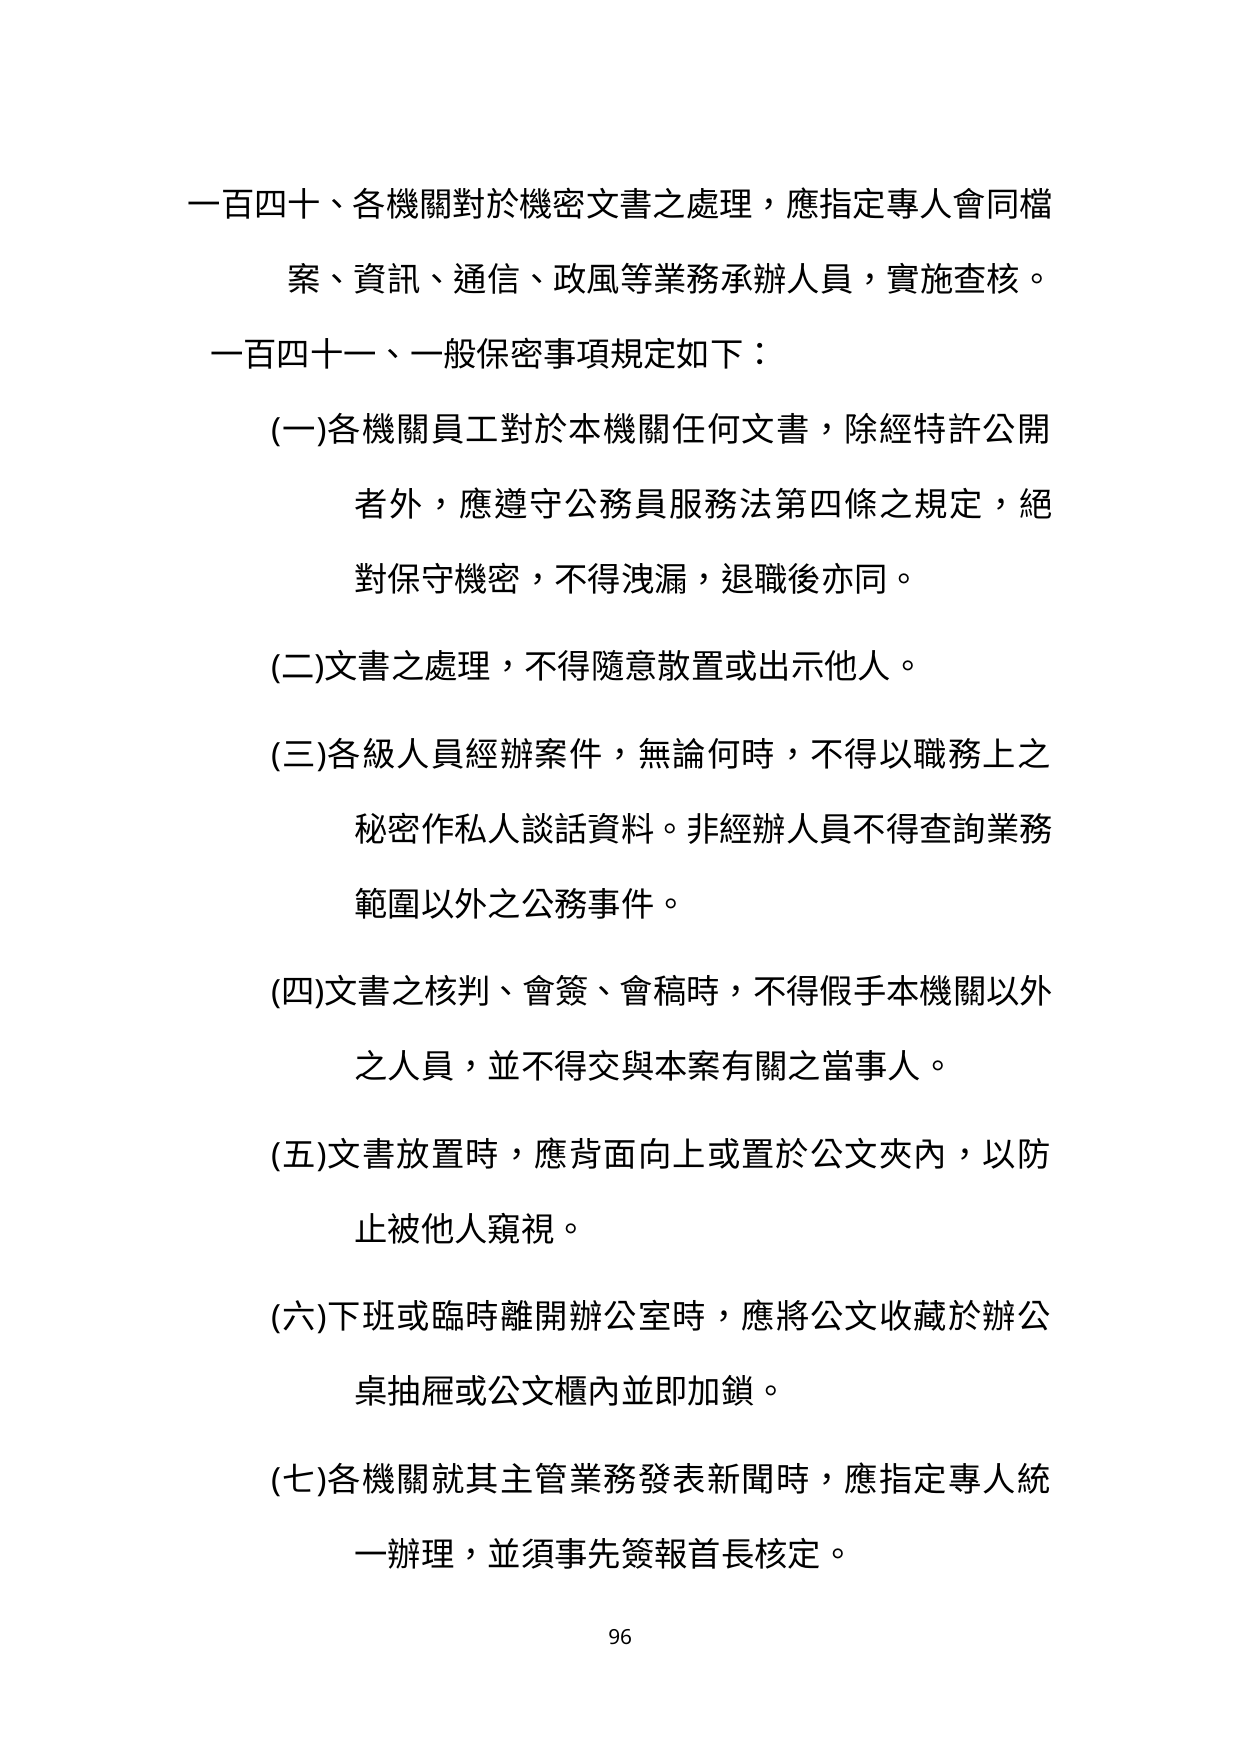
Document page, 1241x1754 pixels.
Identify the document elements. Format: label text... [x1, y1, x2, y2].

text 一百四十一、一般保密事項規定如下： [210, 314, 1053, 389]
text (四)文書之核判、會簽、會稿時，不得假手本機關以外之人員，並不得交與本案有關之當事人。 [271, 952, 1053, 1102]
text (一)各機關員工對於本機關任何文書，除經特許公開者外，應遵守公務員服務法第四條之規定，絕對保守機密，不得洩漏，退職後亦同。 [271, 389, 1053, 614]
text (六)下班或臨時離開辦公室時，應將公文收藏於辦公桌抽屜或公文櫃內並即加鎖。 [271, 1277, 1053, 1427]
text (五)文書放置時，應背面向上或置於公文夾內，以防止被他人窺視。 [271, 1114, 1053, 1264]
text (七)各機關就其主管業務發表新聞時，應指定專人統一辦理，並須事先簽報首長核定。 [271, 1439, 1053, 1589]
text (二)文書之處理，不得隨意散置或出示他人。 [271, 627, 1053, 702]
text 一百四十、各機關對於機密文書之處理，應指定專人會同檔案、資訊、通信、政風等業務承辦人員，實施查核。 [187, 164, 1053, 314]
text (三)各級人員經辦案件，無論何時，不得以職務上之秘密作私人談話資料。非經辦人員不得查詢業務範圍以外之公務事件。 [271, 714, 1053, 939]
